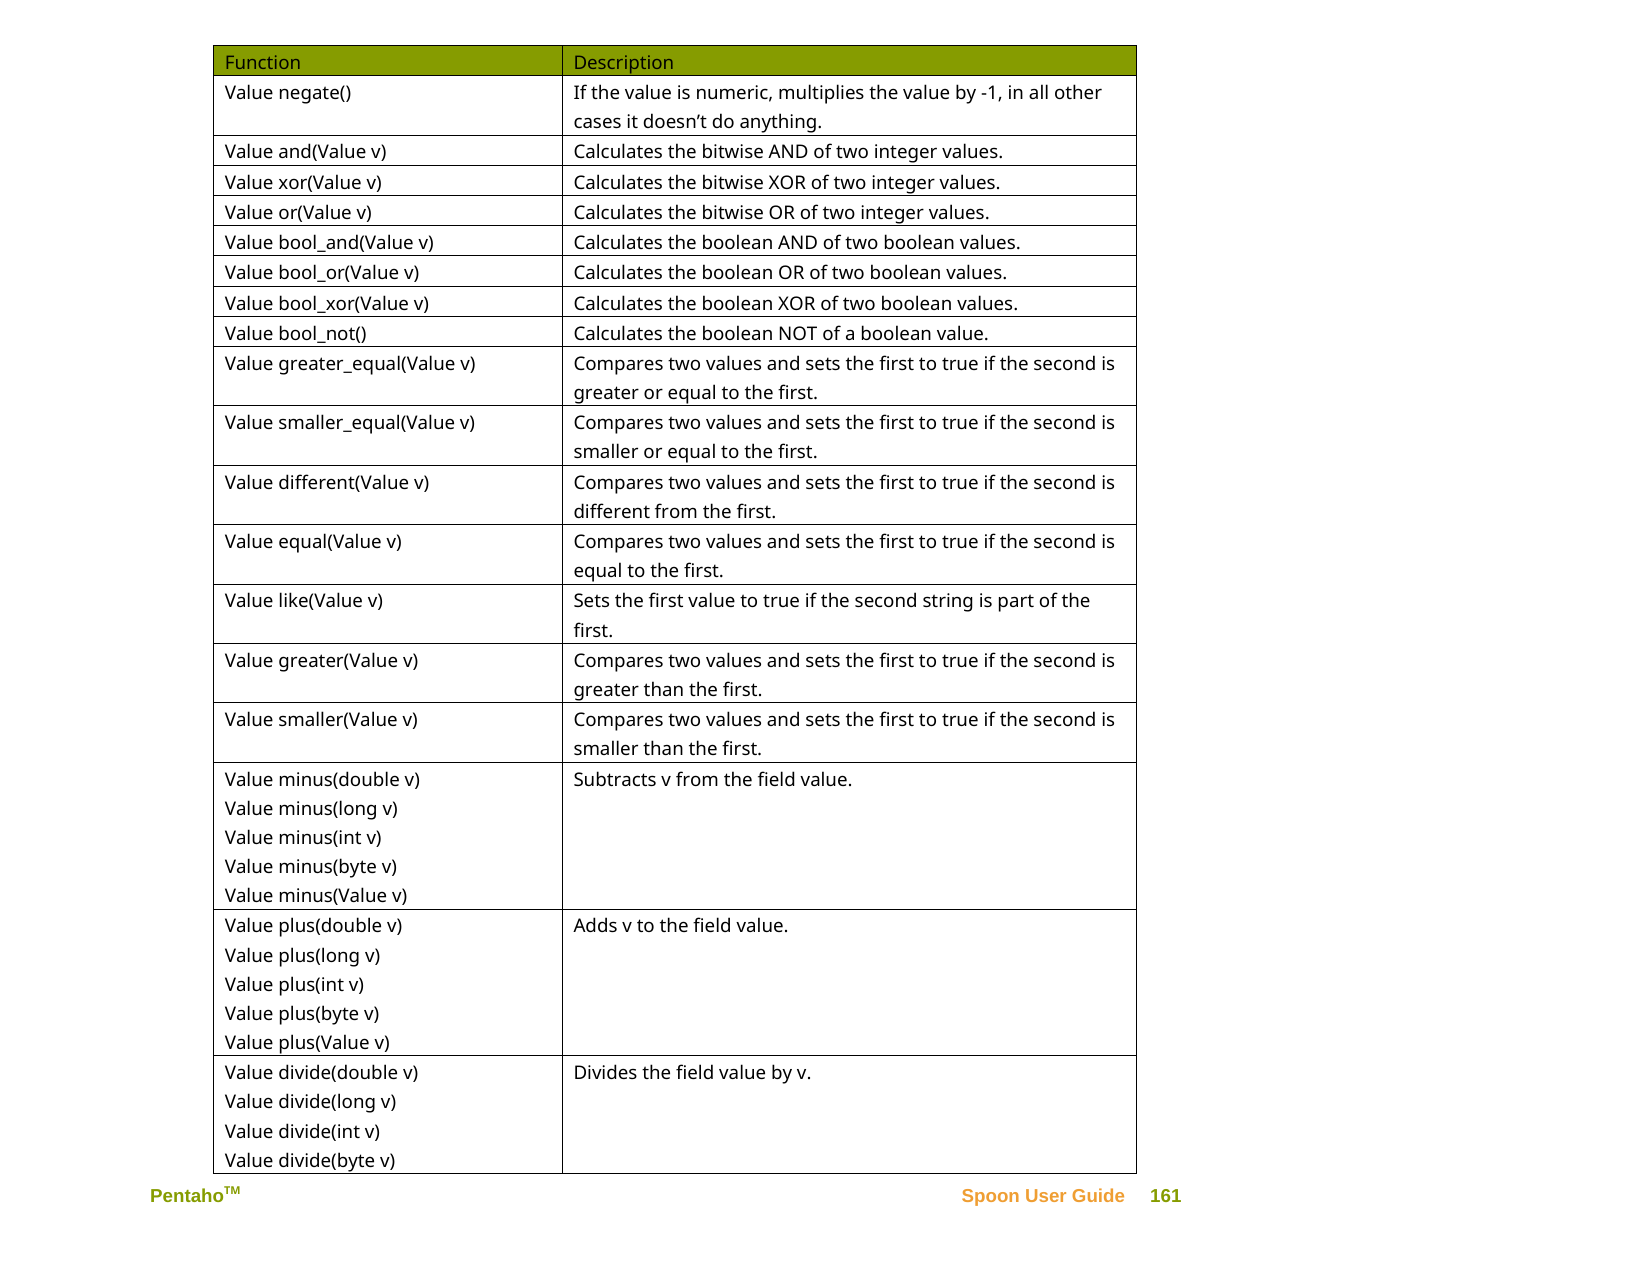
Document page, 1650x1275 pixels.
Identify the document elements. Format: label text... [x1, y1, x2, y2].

table_cell Divides the field value by v. [563, 1056, 1136, 1173]
table_cell Value xor(Value v) [214, 166, 562, 195]
table_cell Adds v to the field value. [563, 910, 1136, 1055]
table_cell Value greater(Value v) [214, 644, 562, 702]
table_cell Calculates the boolean XOR of two boolean values. [563, 287, 1136, 316]
table_cell Calculates the bitwise OR of two integer values. [563, 196, 1136, 225]
table_cell Compares two values and sets the first to true if the second is smaller or equal to the first. [563, 406, 1136, 465]
table_cell Value smaller_equal(Value v) [214, 406, 562, 465]
table_cell Sets the first value to true if the second string is part of the first. [563, 585, 1136, 643]
table_cell Calculates the boolean OR of two boolean values. [563, 256, 1136, 286]
table_cell Compares two values and sets the first to true if the second is greater than the first. [563, 644, 1136, 702]
table_cell Compares two values and sets the first to true if the second is smaller than the first. [563, 703, 1136, 762]
table_cell Value plus(double v) Value plus(long v) Value plus(int v) Value plus(byte v) Value plus(Value v) [214, 910, 562, 1055]
table_cell Calculates the boolean NOT of a boolean value. [563, 317, 1136, 346]
table_cell Subtracts v from the field value. [563, 763, 1136, 908]
table_cell If the value is numeric, multiplies the value by -1, in all other cases it doesn’t do anything. [563, 76, 1136, 134]
table_cell Value bool_xor(Value v) [214, 287, 562, 316]
table_cell Value bool_and(Value v) [214, 226, 562, 255]
table_cell Value or(Value v) [214, 196, 562, 225]
table_cell Value equal(Value v) [214, 525, 562, 583]
table_cell Value divide(double v) Value divide(long v) Value divide(int v) Value divide(byte v) [214, 1056, 562, 1173]
table_cell Calculates the boolean AND of two boolean values. [563, 226, 1136, 255]
table_cell Compares two values and sets the first to true if the second is greater or equal to the first. [563, 347, 1136, 405]
table_cell Calculates the bitwise AND of two integer values. [563, 136, 1136, 165]
table_cell Value and(Value v) [214, 136, 562, 165]
table_cell Compares two values and sets the first to true if the second is equal to the first. [563, 525, 1136, 583]
table_cell Value different(Value v) [214, 466, 562, 524]
table_cell Value bool_not() [214, 317, 562, 346]
table_cell Value like(Value v) [214, 585, 562, 643]
table_cell Calculates the bitwise XOR of two integer values. [563, 166, 1136, 195]
table_cell Value greater_equal(Value v) [214, 347, 562, 405]
table_header Function [214, 46, 562, 75]
table_cell Compares two values and sets the first to true if the second is different from the first. [563, 466, 1136, 524]
table_cell Value negate() [214, 76, 562, 134]
table_cell Value minus(double v) Value minus(long v) Value minus(int v) Value minus(byte v) Value minus(Value v) [214, 763, 562, 908]
table_header Description [563, 46, 1136, 75]
table_cell Value smaller(Value v) [214, 703, 562, 762]
table_cell Value bool_or(Value v) [214, 256, 562, 286]
